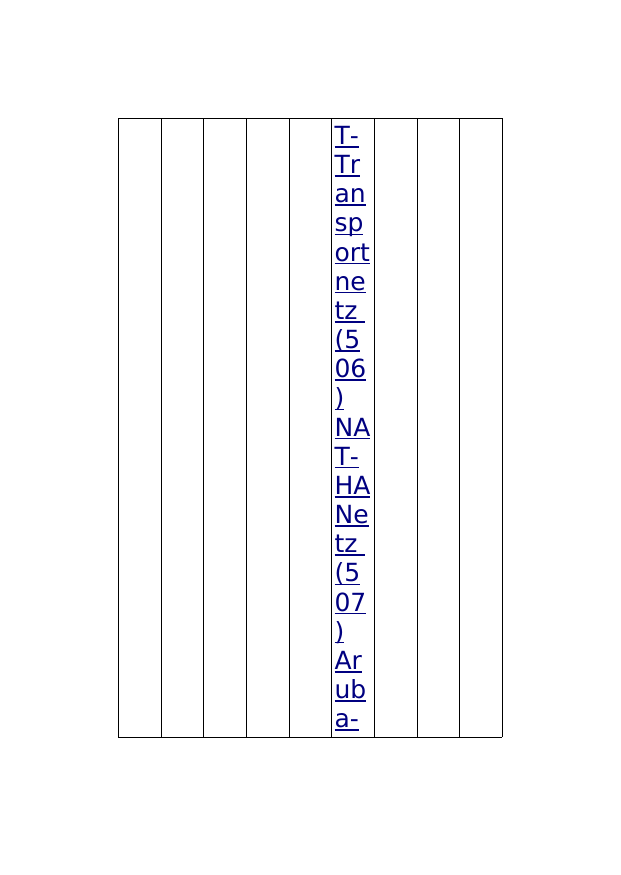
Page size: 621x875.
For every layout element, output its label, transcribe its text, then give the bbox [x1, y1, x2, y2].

table_cell [418, 119, 459, 737]
table_cell [204, 119, 246, 737]
table_cell [375, 119, 417, 737]
table_cell [247, 119, 289, 737]
table_cell [119, 119, 161, 737]
table_cell [460, 119, 502, 737]
table_cell [290, 119, 331, 737]
table_cell T-Transportnetz (506) NAT-HA Netz (507) Aruba- [332, 119, 374, 737]
table_cell [162, 119, 203, 737]
